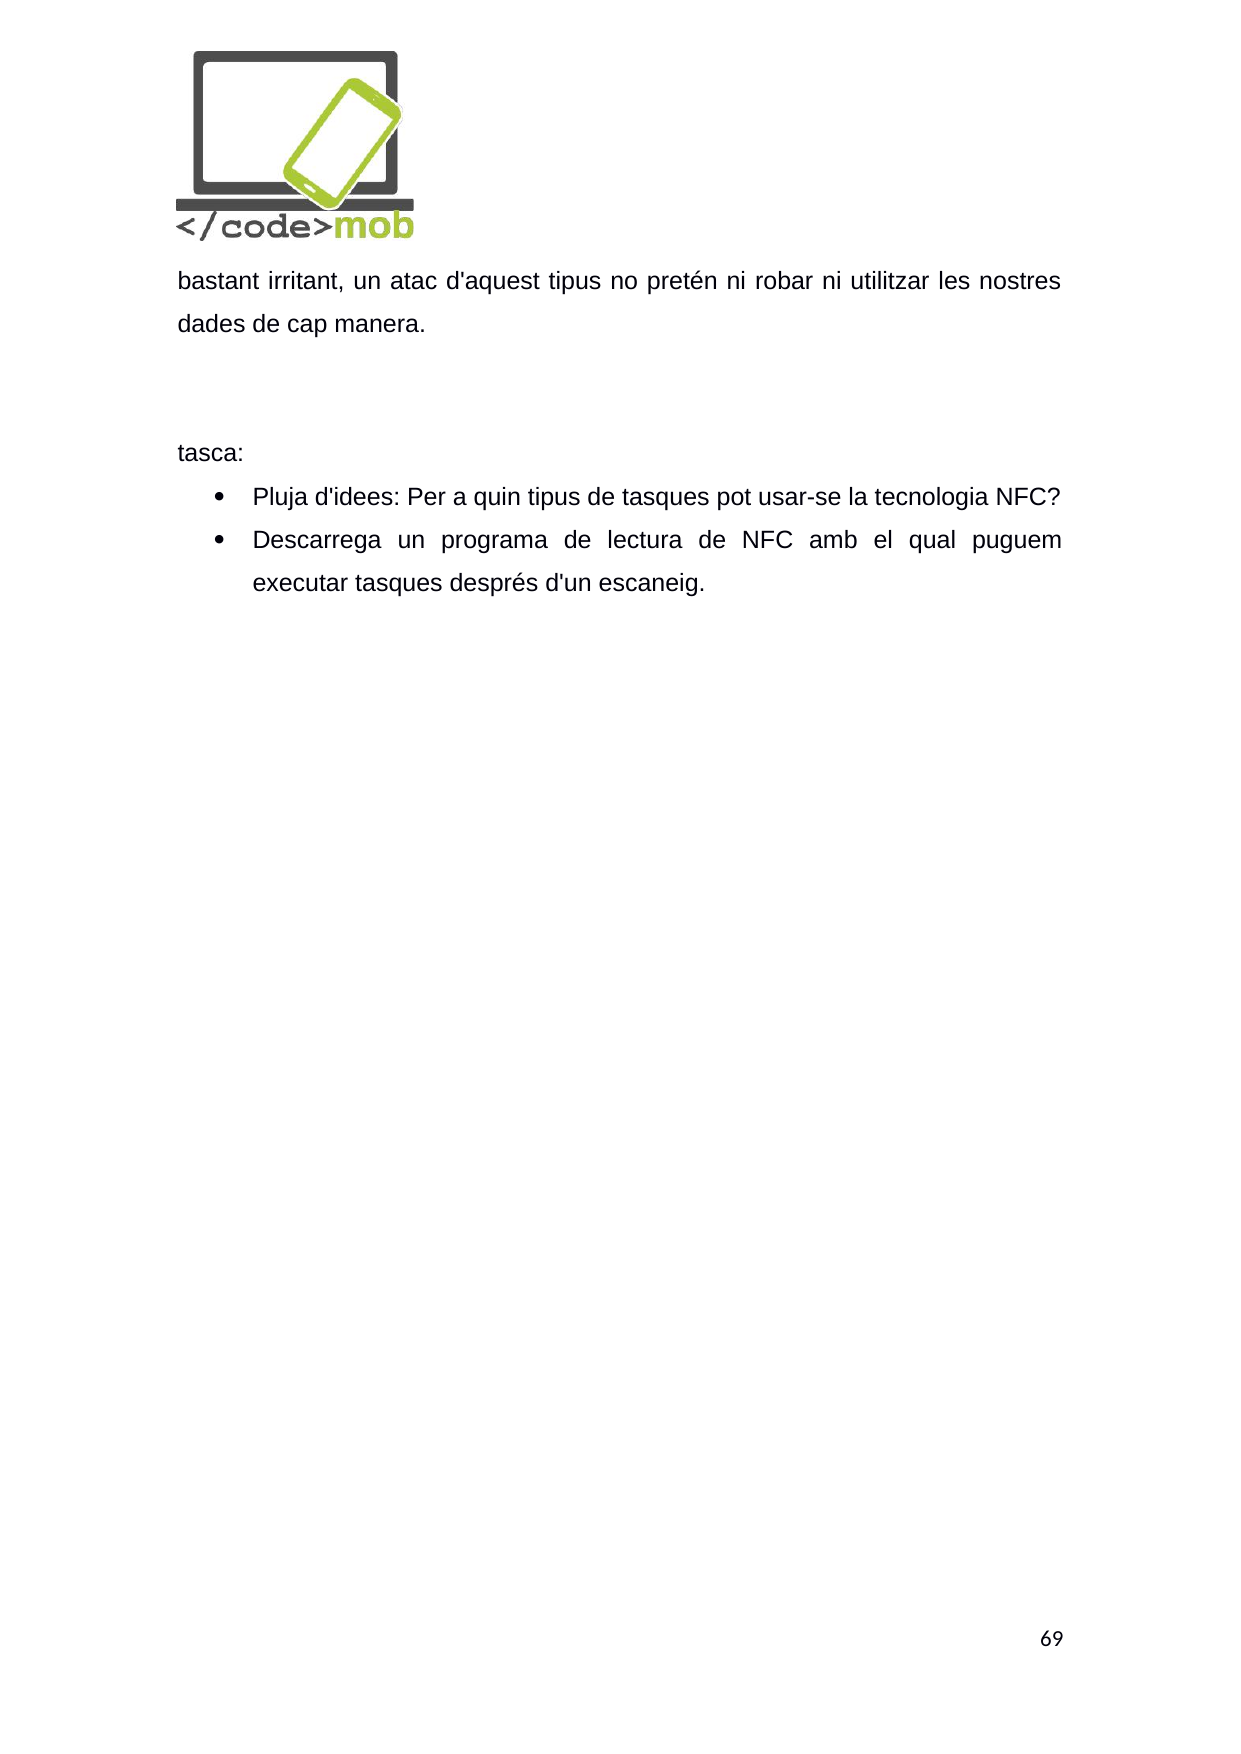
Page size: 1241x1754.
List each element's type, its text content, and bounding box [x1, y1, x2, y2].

picture [176, 51, 414, 241]
list Pluja d'idees: Per a quin tipus de tasques pot usar-se la tecnologia NFC? [215, 481, 1063, 510]
list Descarrega un programa de lectura de NFC amb el qual puguem executar tasques després d'un escaneig. [215, 525, 1063, 597]
text bastant irritant, un atac d'aquest tipus no pretén ni robar ni utilitzar les nostres dades de cap manera. [177, 266, 1063, 338]
text tasca: [177, 438, 1063, 467]
